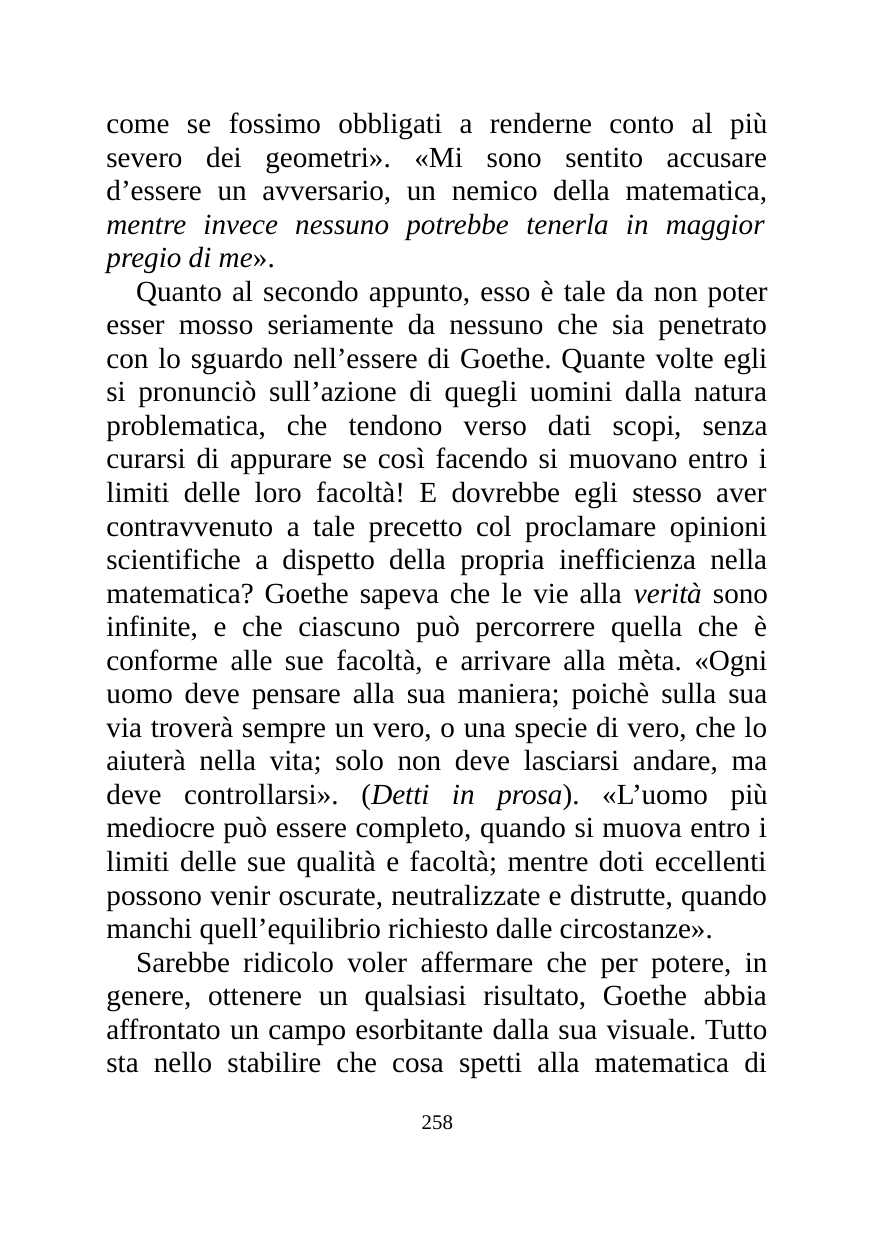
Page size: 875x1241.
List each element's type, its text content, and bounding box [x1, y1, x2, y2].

text Quanto al secondo appunto, esso è tale da non poter esser mosso seriamente da nessuno che sia penetrato con lo sguardo nell’essere di Goethe. Quante volte egli si pronunciò sull’azione di quegli uomini dalla natura problematica, che tendono verso dati scopi, senza curarsi di appurare se così facendo si muovano entro i limiti delle loro facoltà! E dovrebbe egli stesso aver contravvenuto a tale precetto col proclamare opinioni scientifiche a dispetto della propria inefficienza nella matematica? Goethe sapeva che le vie alla verità sono infinite, e che ciascuno può percorrere quella che è conforme alle sue facoltà, e arrivare alla mèta. «Ogni uomo deve pensare alla sua maniera; poichè sulla sua via troverà sempre un vero, o una specie di vero, che lo aiuterà nella vita; solo non deve lasciarsi andare, ma deve controllarsi». (Detti in prosa). «L’uomo più mediocre può essere completo, quando si muova entro i limiti delle sue qualità e facoltà; mentre doti eccellenti possono venir oscurate, neutralizzate e distrutte, quando manchi quell’equilibrio richiesto dalle circostanze». [106, 274, 768, 945]
text come se fossimo obbligati a renderne conto al più severo dei geometri». «Mi sono sentito accusare d’essere un avversario, un nemico della matematica, mentre invece nessuno potrebbe tenerla in maggior pregio di me». [106, 106, 768, 274]
text Sarebbe ridicolo voler affermare che per potere, in genere, ottenere un qualsiasi risultato, Goethe abbia affrontato un campo esorbitante dalla sua visuale. Tutto sta nello stabilire che cosa spetti alla matematica di [106, 945, 768, 1079]
